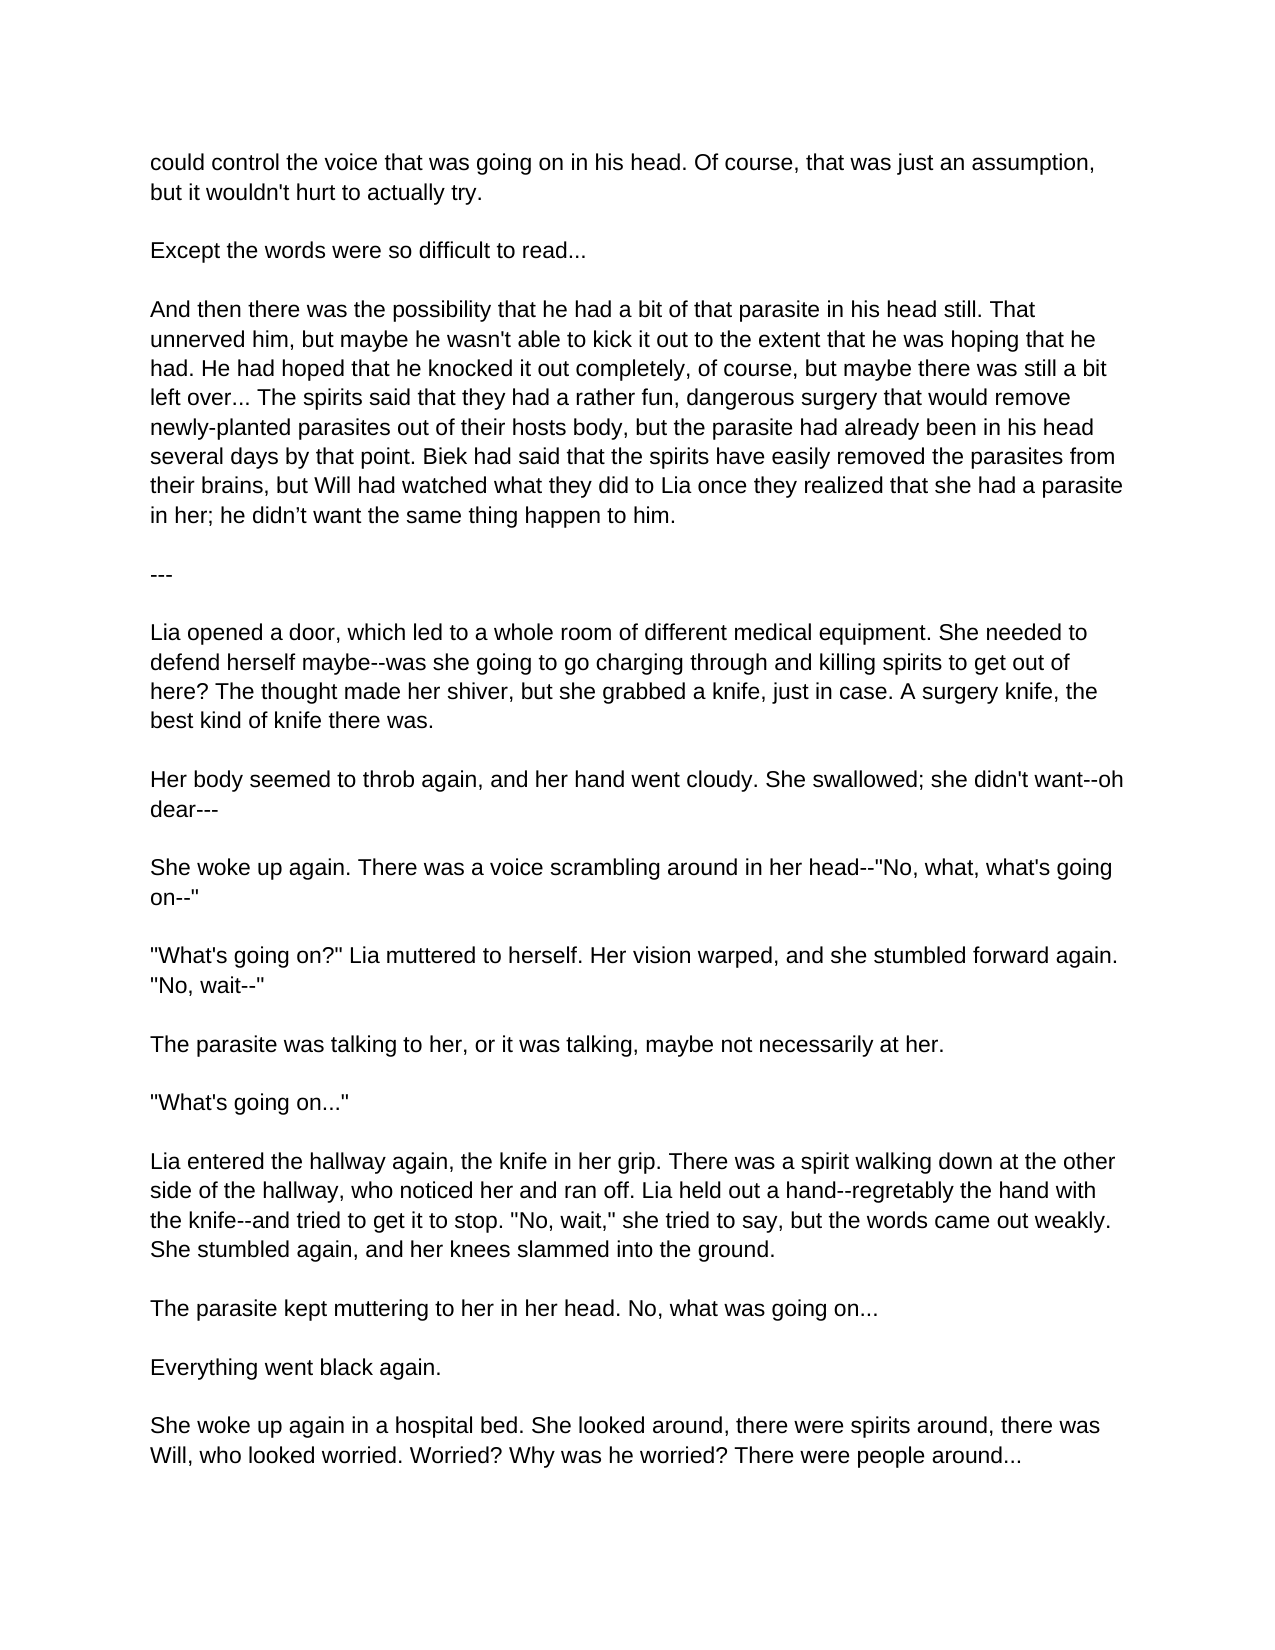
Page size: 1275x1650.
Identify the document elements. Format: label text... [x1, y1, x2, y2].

text Her body seemed to throb again, and her hand went cloudy. She swallowed; she didn't want--oh dear--- [150, 767, 1125, 822]
text Lia entered the hallway again, the knife in her grip. There was a spirit walking down at the other side of the hallway, who noticed her and ran off. Lia held out a hand--regretably the hand with the knife--and tried to get it to stop. "No, wait," she tried to say, but the words came out weakly. She stumbled again, and her knees slammed into the ground. [150, 1149, 1125, 1262]
text "What's going on..." [150, 1090, 1125, 1116]
text And then there was the possibility that he had a bit of that parasite in his head still. That unnerved him, but maybe he wasn't able to kick it out to the extent that he was hoping that he had. He had hoped that he knocked it out completely, of course, but maybe there was still a bit left over... The spirits said that they had a rather fun, dangerous surgery that would remove newly-planted parasites out of their hosts body, but the parasite had already been in his head several days by that point. Biek had said that the spirits have easily removed the parasites from their brains, but Will had watched what they did to Lia once they realized that she had a parasite in her; he didn’t want the same thing happen to him. [150, 297, 1125, 528]
text The parasite kept muttering to her in her head. No, what was going on... [150, 1296, 1125, 1321]
text Except the words were so difficult to read... [150, 238, 1125, 264]
text She woke up again in a hospital bed. She looked around, there were spirits around, there was Will, who looked worried. Worried? Why was he worried? There were people around... [150, 1413, 1125, 1468]
text --- [150, 561, 1125, 587]
text could control the voice that was going on in his head. Of course, that was just an assumption, but it wouldn't hurt to actually try. [150, 150, 1125, 205]
text She woke up again. There was a voice scrambling around in her head--"No, what, what's going on--" [150, 855, 1125, 910]
text The parasite was talking to her, or it was talking, maybe not necessarily at her. [150, 1031, 1125, 1057]
text Everything went black again. [150, 1354, 1125, 1380]
text Lia opened a door, which led to a whole room of different medical equipment. She needed to defend herself maybe--was she going to go charging through and killing spirits to get out of here? The thought made her shiver, but she grabbed a knife, just in case. A surgery knife, the best kind of knife there was. [150, 620, 1125, 734]
text "What's going on?" Lia muttered to herself. Her vision warped, and she stumbled forward again. "No, wait--" [150, 943, 1125, 998]
